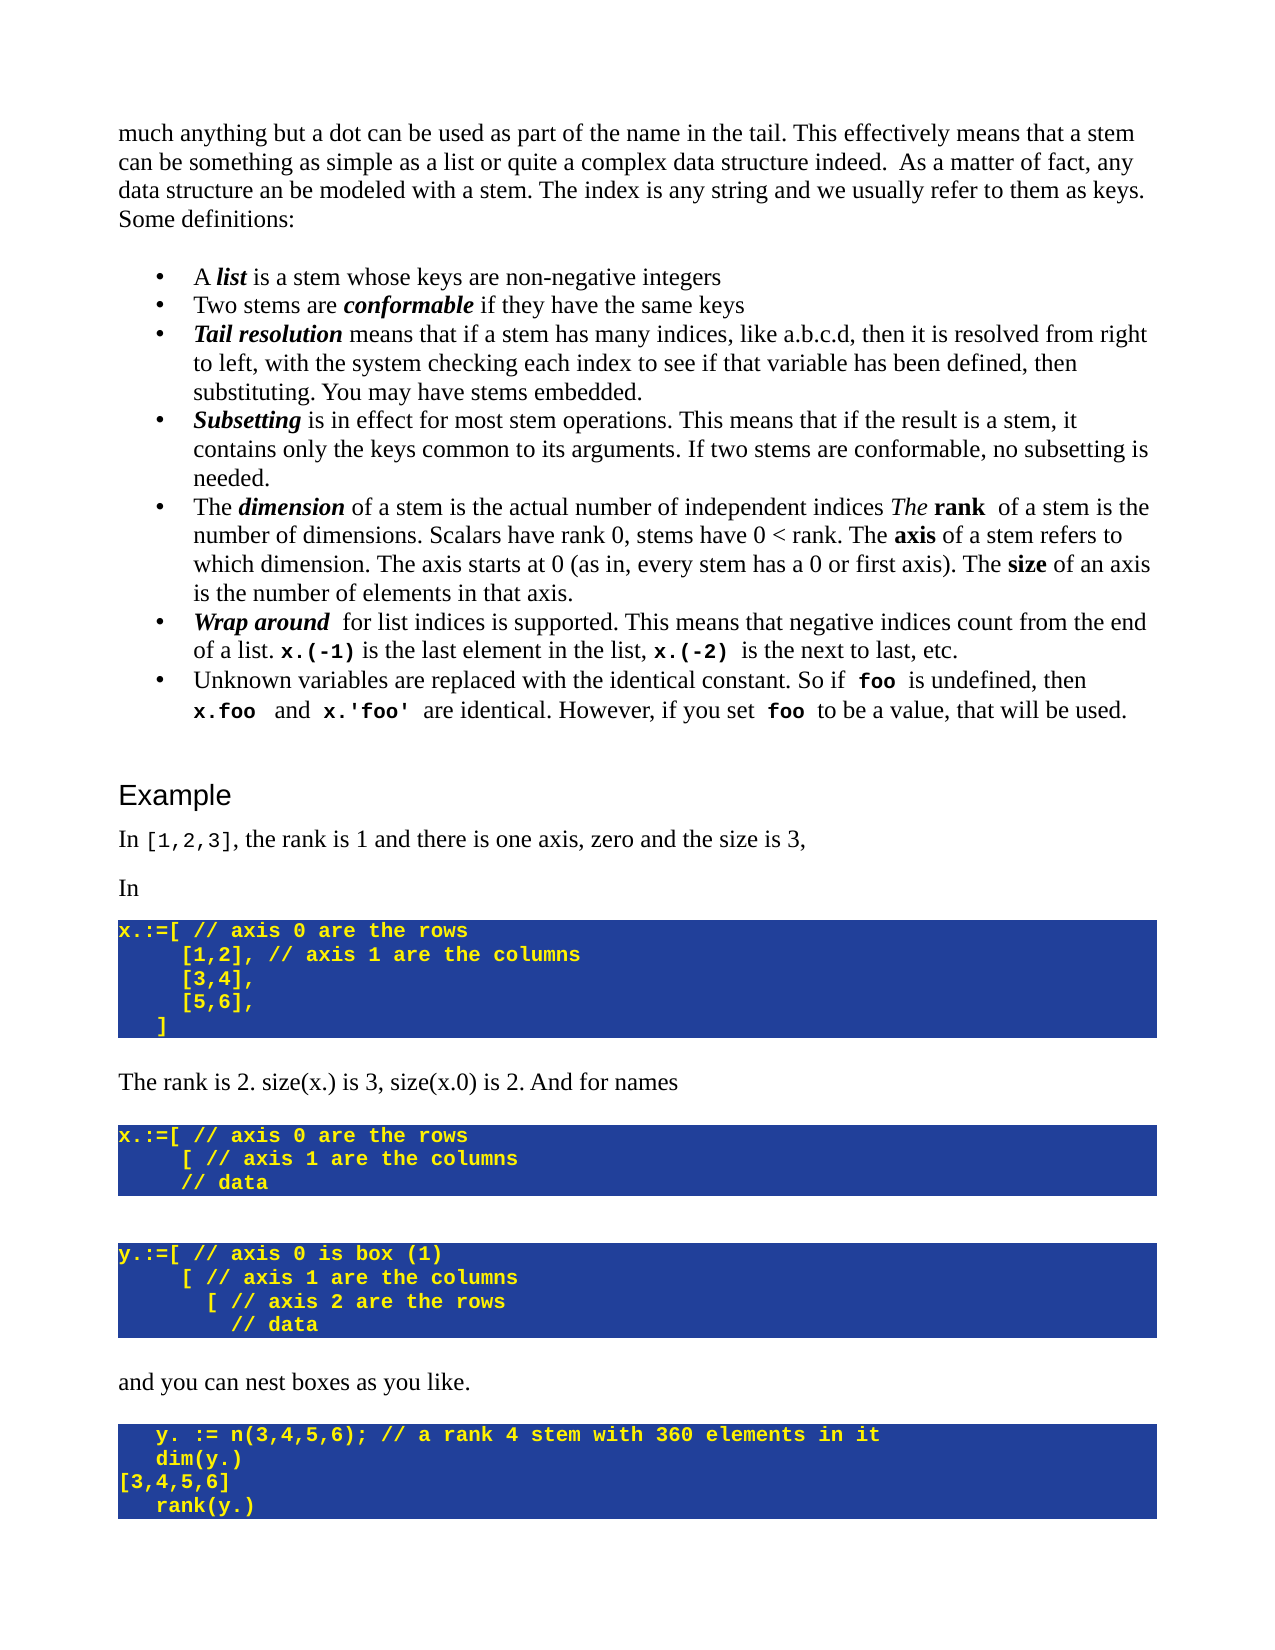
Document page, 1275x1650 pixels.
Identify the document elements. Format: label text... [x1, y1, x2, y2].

text ] [118, 1015, 1157, 1038]
list The dimension of a stem is the actual number of independent indices The rank of a stem is the number of dimensions. Scalars have rank 0, stems have 0 < rank. The axis of a stem refers to which dimension. The axis starts at 0 (as in, every stem has a 0 or first axis). The size of an axis is the number of elements in that axis. [156, 492, 1157, 607]
text y. := n(3,4,5,6); // a rank 4 stem with 360 elements in it [118, 1424, 1157, 1448]
text x.:=[ // axis 0 are the rows [118, 920, 1157, 944]
text [3,4,5,6] [118, 1471, 1157, 1495]
text [ // axis 1 are the columns [118, 1148, 1157, 1172]
text [ // axis 1 are the columns [118, 1267, 1157, 1291]
text much anything but a dot can be used as part of the name in the tail. This effectively means that a stem can be something as simple as a list or quite a complex data structure indeed. As a matter of fact, any data structure an be modeled with a stem. The index is any string and we usually refer to them as keys. Some definitions: [118, 118, 1157, 262]
list Tail resolution means that if a stem has many indices, like a.b.c.d, then it is resolved from right to left, with the system checking each index to see if that variable has been defined, then substituting. You may have stems embedded. [156, 319, 1157, 406]
subtitle Example [118, 778, 1157, 812]
list Unknown variables are replaced with the identical constant. So if foo is undefined, then x.foo and x.'foo' are identical. However, if you set foo to be a value, that will be used. [156, 665, 1157, 724]
text In [1,2,3], the rank is 1 and there is one axis, zero and the size is 3, [118, 824, 1157, 854]
text The rank is 2. size(x.) is 3, size(x.0) is 2. And for names [118, 1067, 1157, 1096]
text [3,4], [118, 968, 1157, 991]
list A list is a stem whose keys are non-negative integers [156, 262, 1157, 291]
text and you can nest boxes as you like. [118, 1367, 1157, 1395]
text [5,6], [118, 991, 1157, 1015]
text In [118, 873, 1157, 901]
text [ // axis 2 are the rows [118, 1291, 1157, 1314]
text [1,2], // axis 1 are the columns [118, 944, 1157, 968]
text // data [118, 1172, 1157, 1196]
text // data [118, 1314, 1157, 1338]
text y.:=[ // axis 0 is box (1) [118, 1243, 1157, 1267]
text x.:=[ // axis 0 are the rows [118, 1125, 1157, 1148]
text dim(y.) [118, 1448, 1157, 1471]
list Subsetting is in effect for most stem operations. This means that if the result is a stem, it contains only the keys common to its arguments. If two stems are conformable, no subsetting is needed. [156, 406, 1157, 492]
text rank(y.) [118, 1495, 1157, 1519]
list Two stems are conformable if they have the same keys [156, 291, 1157, 319]
list Wrap around for list indices is supported. This means that negative indices count from the end of a list. x.(-1) is the last element in the list, x.(-2) is the next to last, etc. [156, 607, 1157, 665]
